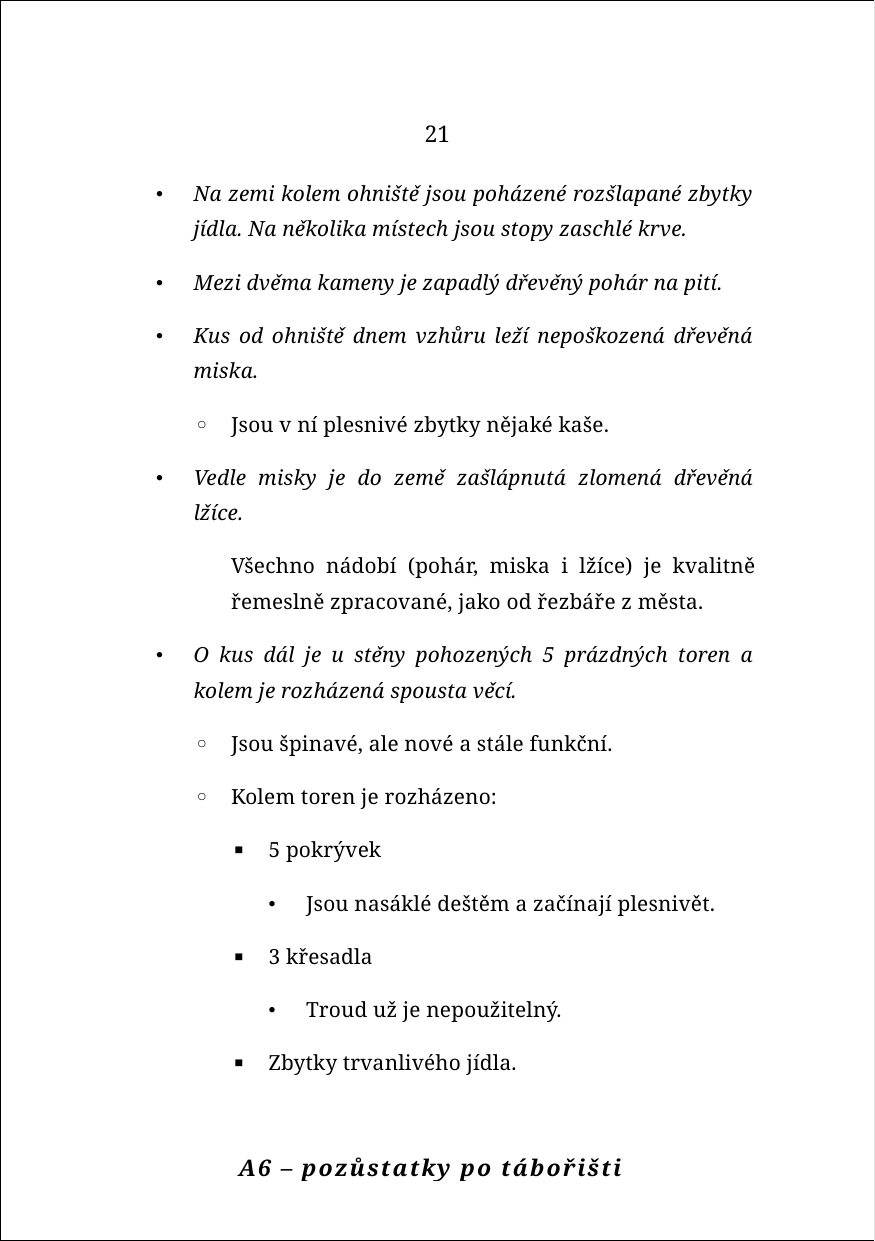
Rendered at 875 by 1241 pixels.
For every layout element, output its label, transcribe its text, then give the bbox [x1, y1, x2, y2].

list Jsou nasáklé deštěm a začínají plesnivět. [268, 889, 756, 917]
list Jsou v ní plesnivé zbytky nějaké kaše. [193, 410, 756, 438]
list Troud už je nepoužitelný. [268, 995, 756, 1024]
list Mezi dvěma kameny je zapadlý dřevěný pohár na pití. [156, 268, 756, 296]
list O kus dál je u stěny pohozených 5 prázdných toren a kolem je rozházená spousta věcí. [156, 640, 756, 704]
list 3 křesadla [231, 942, 756, 971]
list 5 pokrývek [231, 836, 756, 864]
list Kolem toren je rozházeno: [193, 782, 756, 811]
list Zbytky trvanlivého jídla. [231, 1048, 756, 1077]
list Všechno nádobí (pohár, miska i lžíce) je kvalitně řemeslně zpracované, jako od řezbáře z města. [193, 552, 756, 616]
list Vedle misky je do země zašlápnutá zlomená dřevěná lžíce. [156, 463, 756, 527]
list Kus od ohniště dnem vzhůru leží nepoškozená dřevěná miska. [156, 321, 756, 385]
list Jsou špinavé, ale nové a stále funkční. [193, 729, 756, 758]
list Na zemi kolem ohniště jsou poházené rozšlapané zbytky jídla. Na několika místech jsou stopy zaschlé krve. [156, 179, 756, 243]
